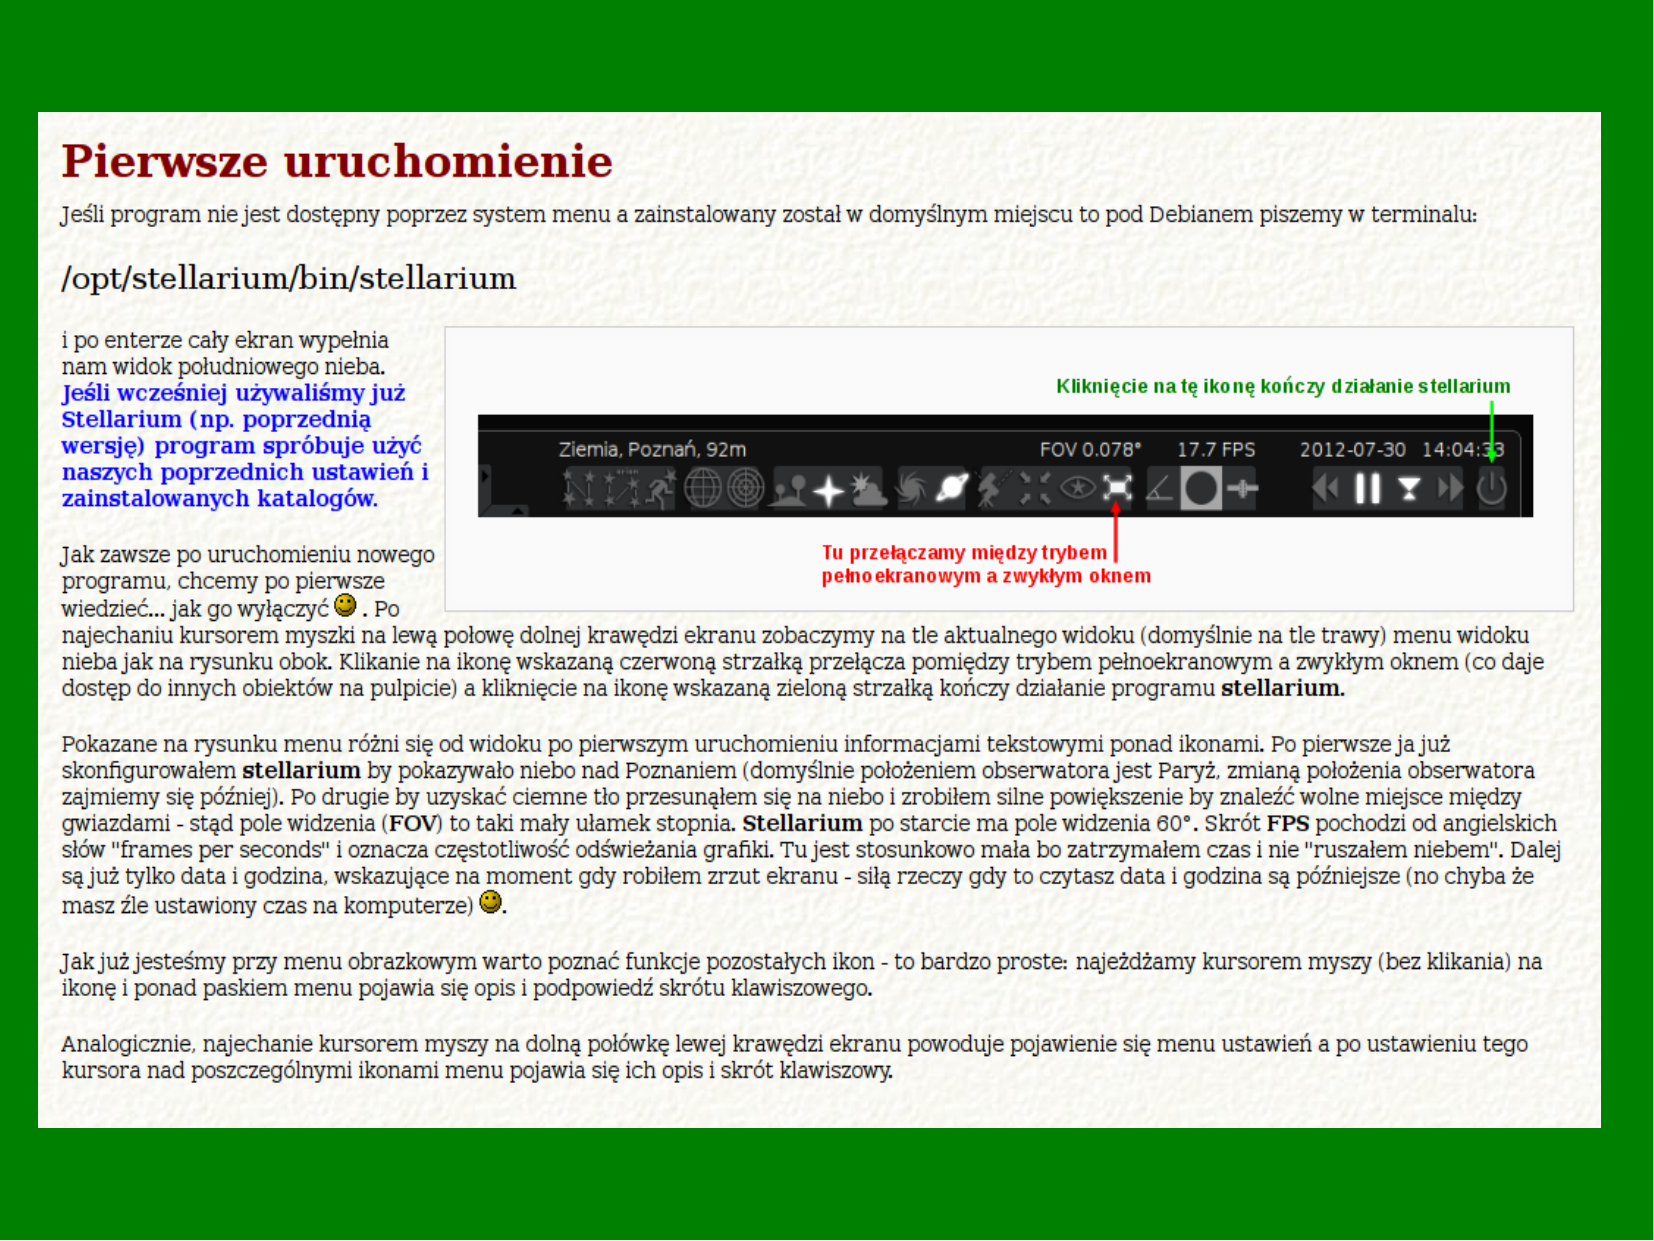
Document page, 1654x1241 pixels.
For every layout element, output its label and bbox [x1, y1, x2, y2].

picture [38, 112, 1601, 1128]
